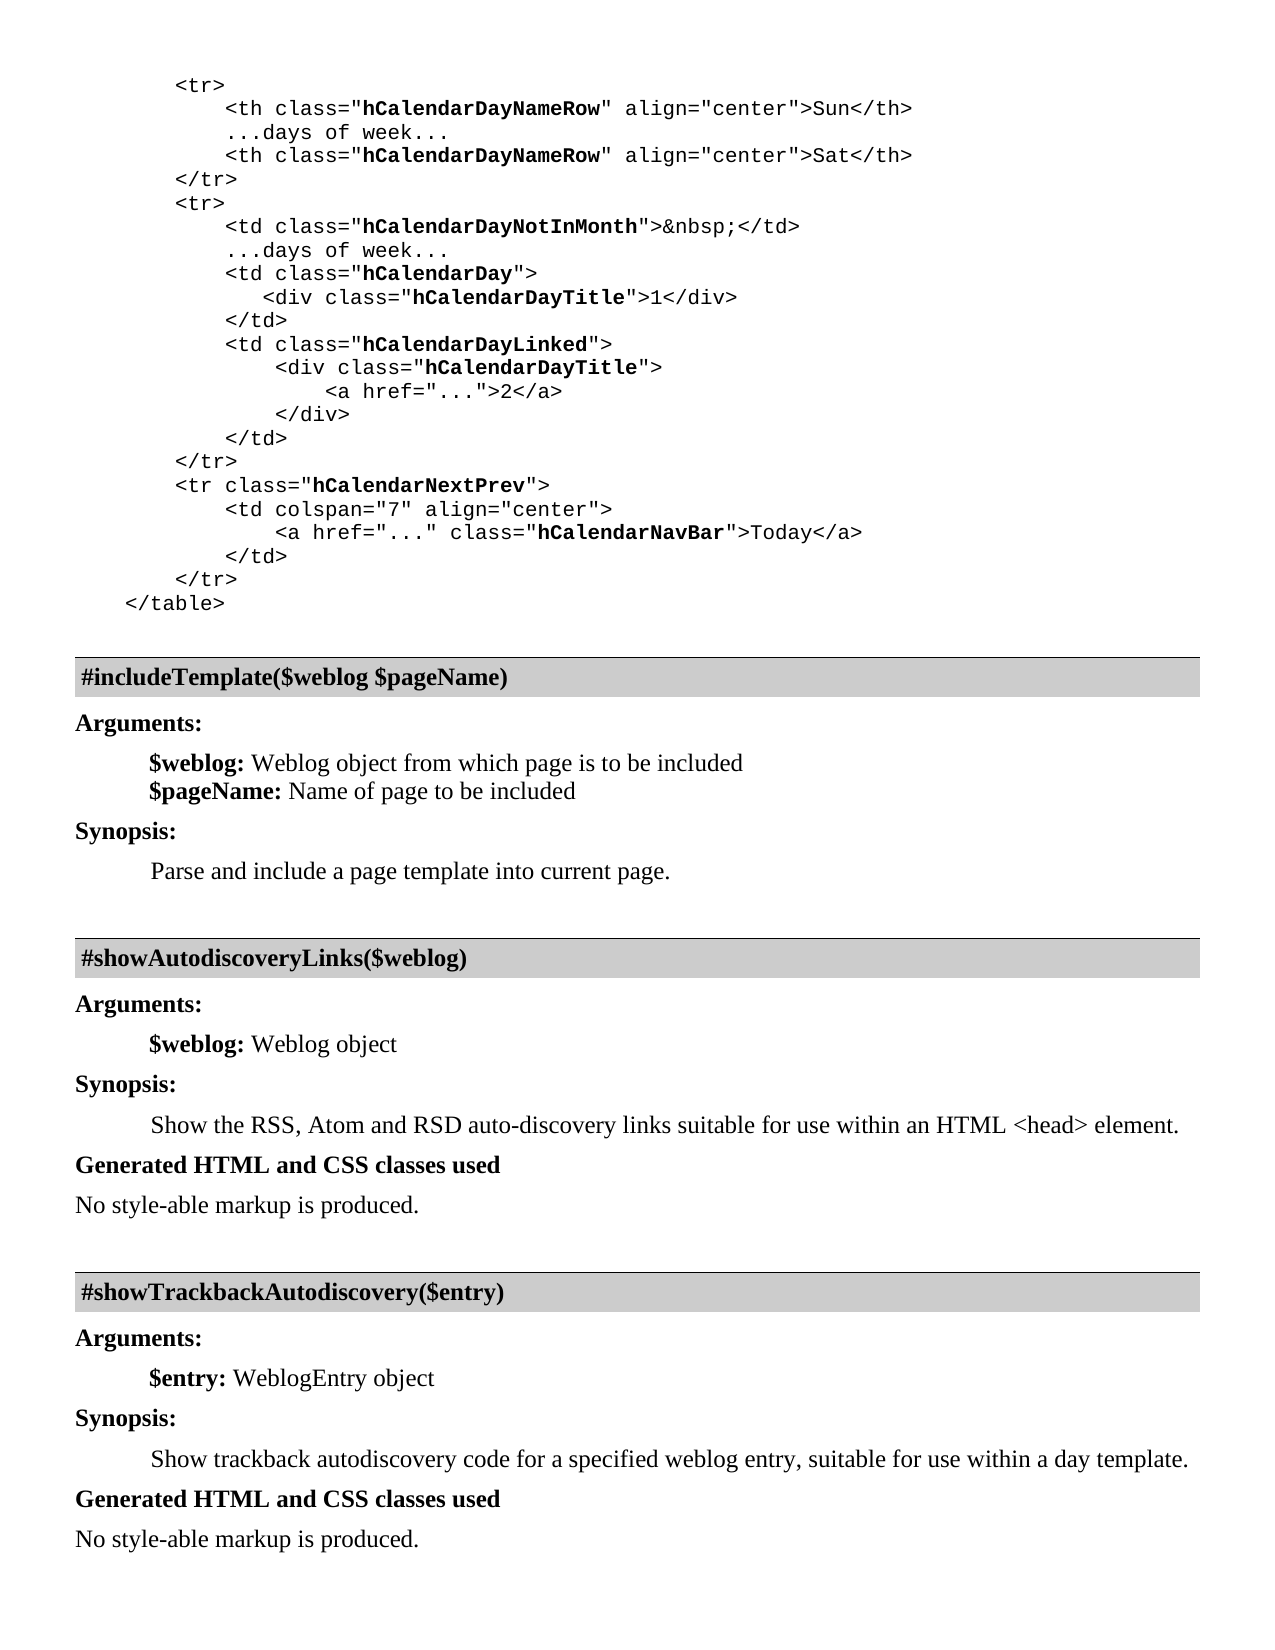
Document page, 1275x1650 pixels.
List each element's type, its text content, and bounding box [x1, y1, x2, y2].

text Generated HTML and CSS classes used [75, 1485, 1200, 1513]
text $entry: WeblogEntry object [75, 1364, 1200, 1392]
text <td class="hCalendarDay"> [75, 263, 1200, 287]
text <a href="..." class="hCalendarNavBar">Today</a> [75, 522, 1200, 546]
title #showAutodiscoveryLinks($weblog) [75, 939, 1200, 978]
text Arguments: [75, 709, 1200, 737]
text Generated HTML and CSS classes used [75, 1151, 1200, 1179]
text <td class="hCalendarDayLinked"> [75, 334, 1200, 357]
text <a href="...">2</a> [75, 381, 1200, 404]
text </tr> [75, 452, 1200, 475]
text Show trackback autodiscovery code for a specified weblog entry, suitable for use within a day template. [150, 1445, 1200, 1472]
text <div class="hCalendarDayTitle">1</div> [75, 287, 1200, 310]
text Show the RSS, Atom and RSD auto-discovery links suitable for use within an HTML <head> element. [150, 1111, 1200, 1138]
text <tr class="hCalendarNextPrev"> [75, 475, 1200, 499]
text No style-able markup is produced. [75, 1191, 1200, 1219]
text Synopsis: [75, 817, 1200, 845]
text <td colspan="7" align="center"> [75, 499, 1200, 522]
text </td> [75, 310, 1200, 334]
text <tr> [75, 75, 1200, 98]
text <th class="hCalendarDayNameRow" align="center">Sat</th> [75, 146, 1200, 169]
text Parse and include a page template into current page. [150, 857, 1200, 885]
text </table> [75, 593, 1200, 616]
text <div class="hCalendarDayTitle"> [75, 357, 1200, 381]
text Arguments: [75, 1324, 1200, 1352]
text </tr> [75, 569, 1200, 593]
title #showTrackbackAutodiscovery($entry) [75, 1273, 1200, 1312]
text $weblog: Weblog object [75, 1030, 1200, 1058]
text </div> [75, 404, 1200, 428]
title #includeTemplate($weblog $pageName) [75, 658, 1200, 697]
text <td class="hCalendarDayNotInMonth">&nbsp;</td> [75, 216, 1200, 240]
text ...days of week... [75, 122, 1200, 146]
text Synopsis: [75, 1071, 1200, 1098]
text No style-able markup is produced. [75, 1525, 1200, 1553]
text <tr> [75, 193, 1200, 216]
text </td> [75, 428, 1200, 452]
text $weblog: Weblog object from which page is to be included $pageName: Name of page to be included [75, 749, 1200, 805]
text ...days of week... [75, 240, 1200, 263]
text <th class="hCalendarDayNameRow" align="center">Sun</th> [75, 98, 1200, 122]
text </tr> [75, 169, 1200, 193]
text </td> [75, 546, 1200, 569]
text Synopsis: [75, 1404, 1200, 1432]
text Arguments: [75, 990, 1200, 1018]
